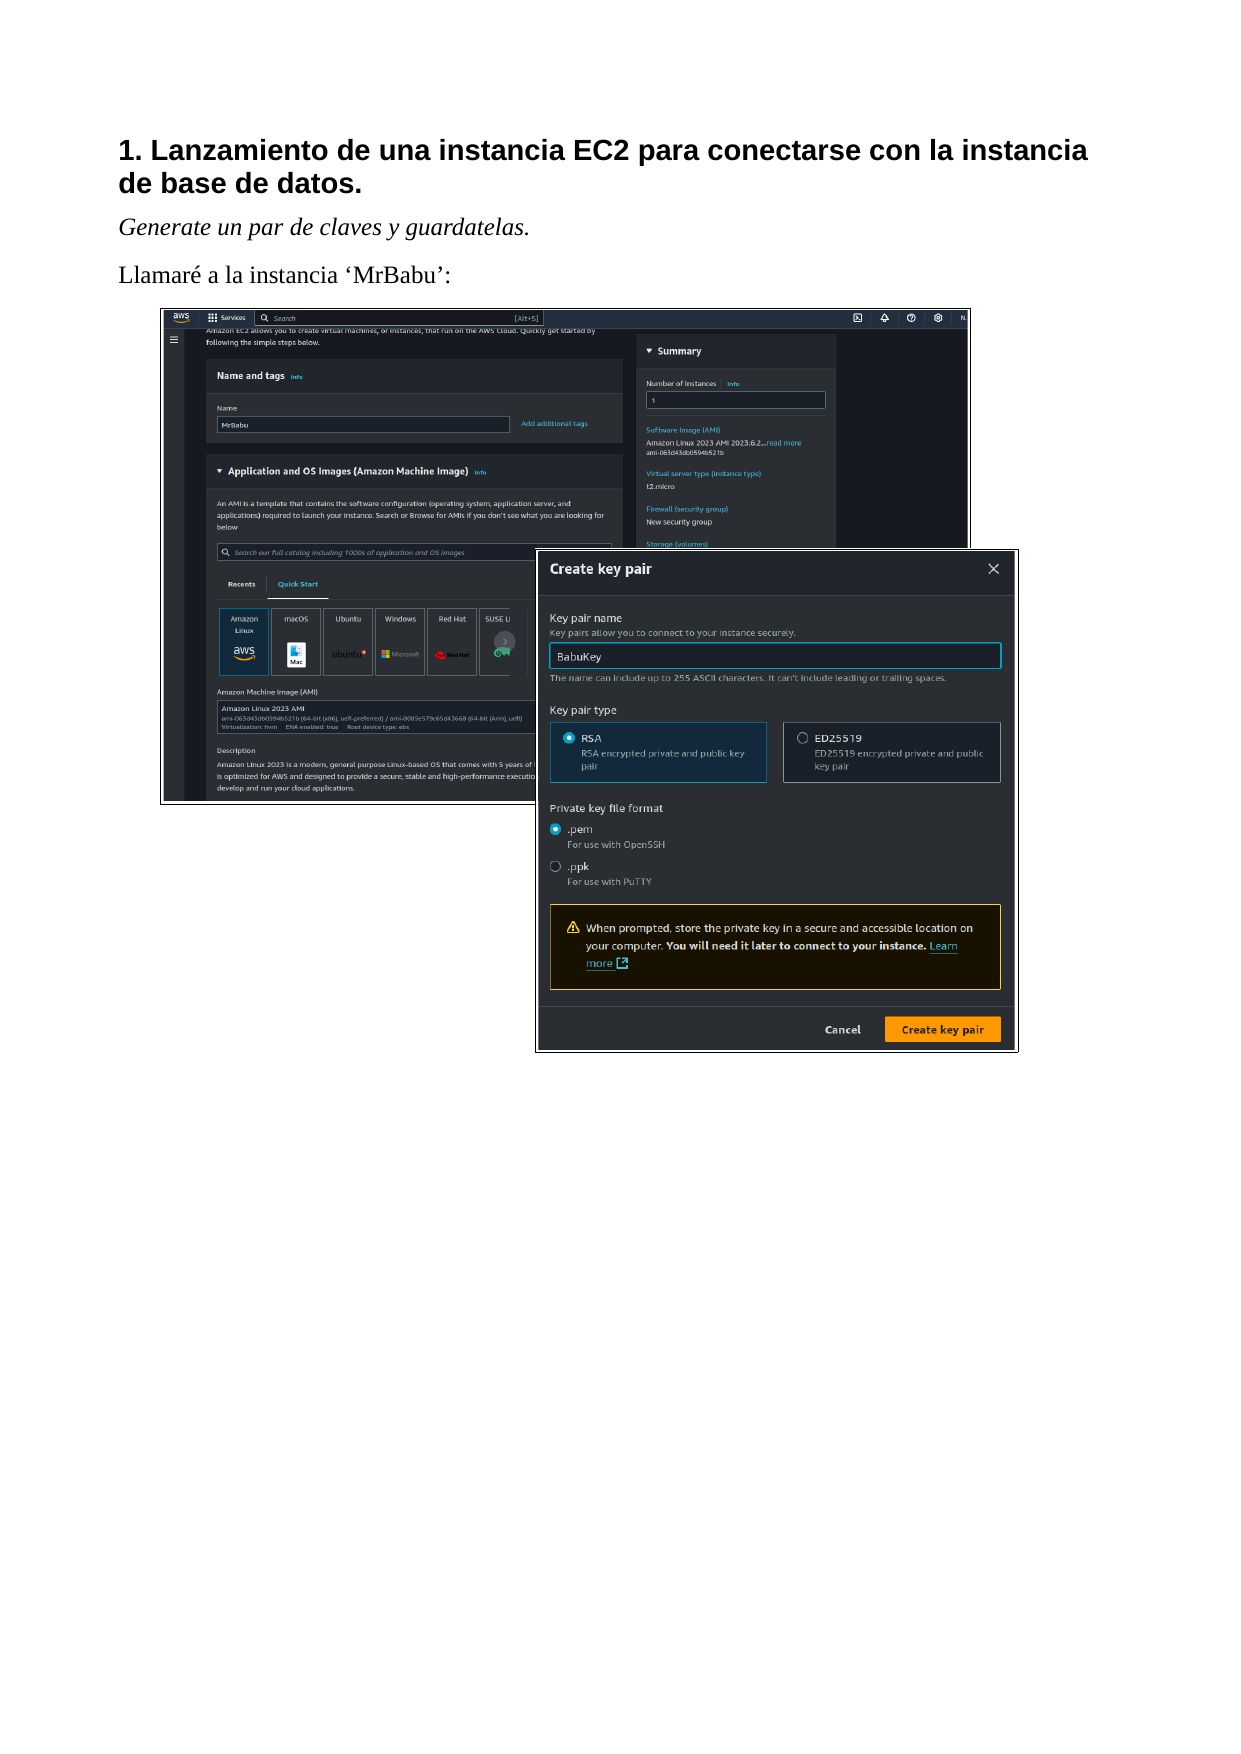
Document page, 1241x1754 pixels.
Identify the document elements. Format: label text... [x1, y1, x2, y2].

text Llamaré a la instancia ‘MrBabu’: [118, 260, 1122, 289]
picture [538, 551, 1015, 1050]
text Generate un par de claves y guardatelas. [118, 212, 1122, 241]
picture [163, 310, 968, 801]
subtitle 1. Lanzamiento de una instancia EC2 para conectarse con la instancia de base de datos. [118, 133, 1122, 200]
